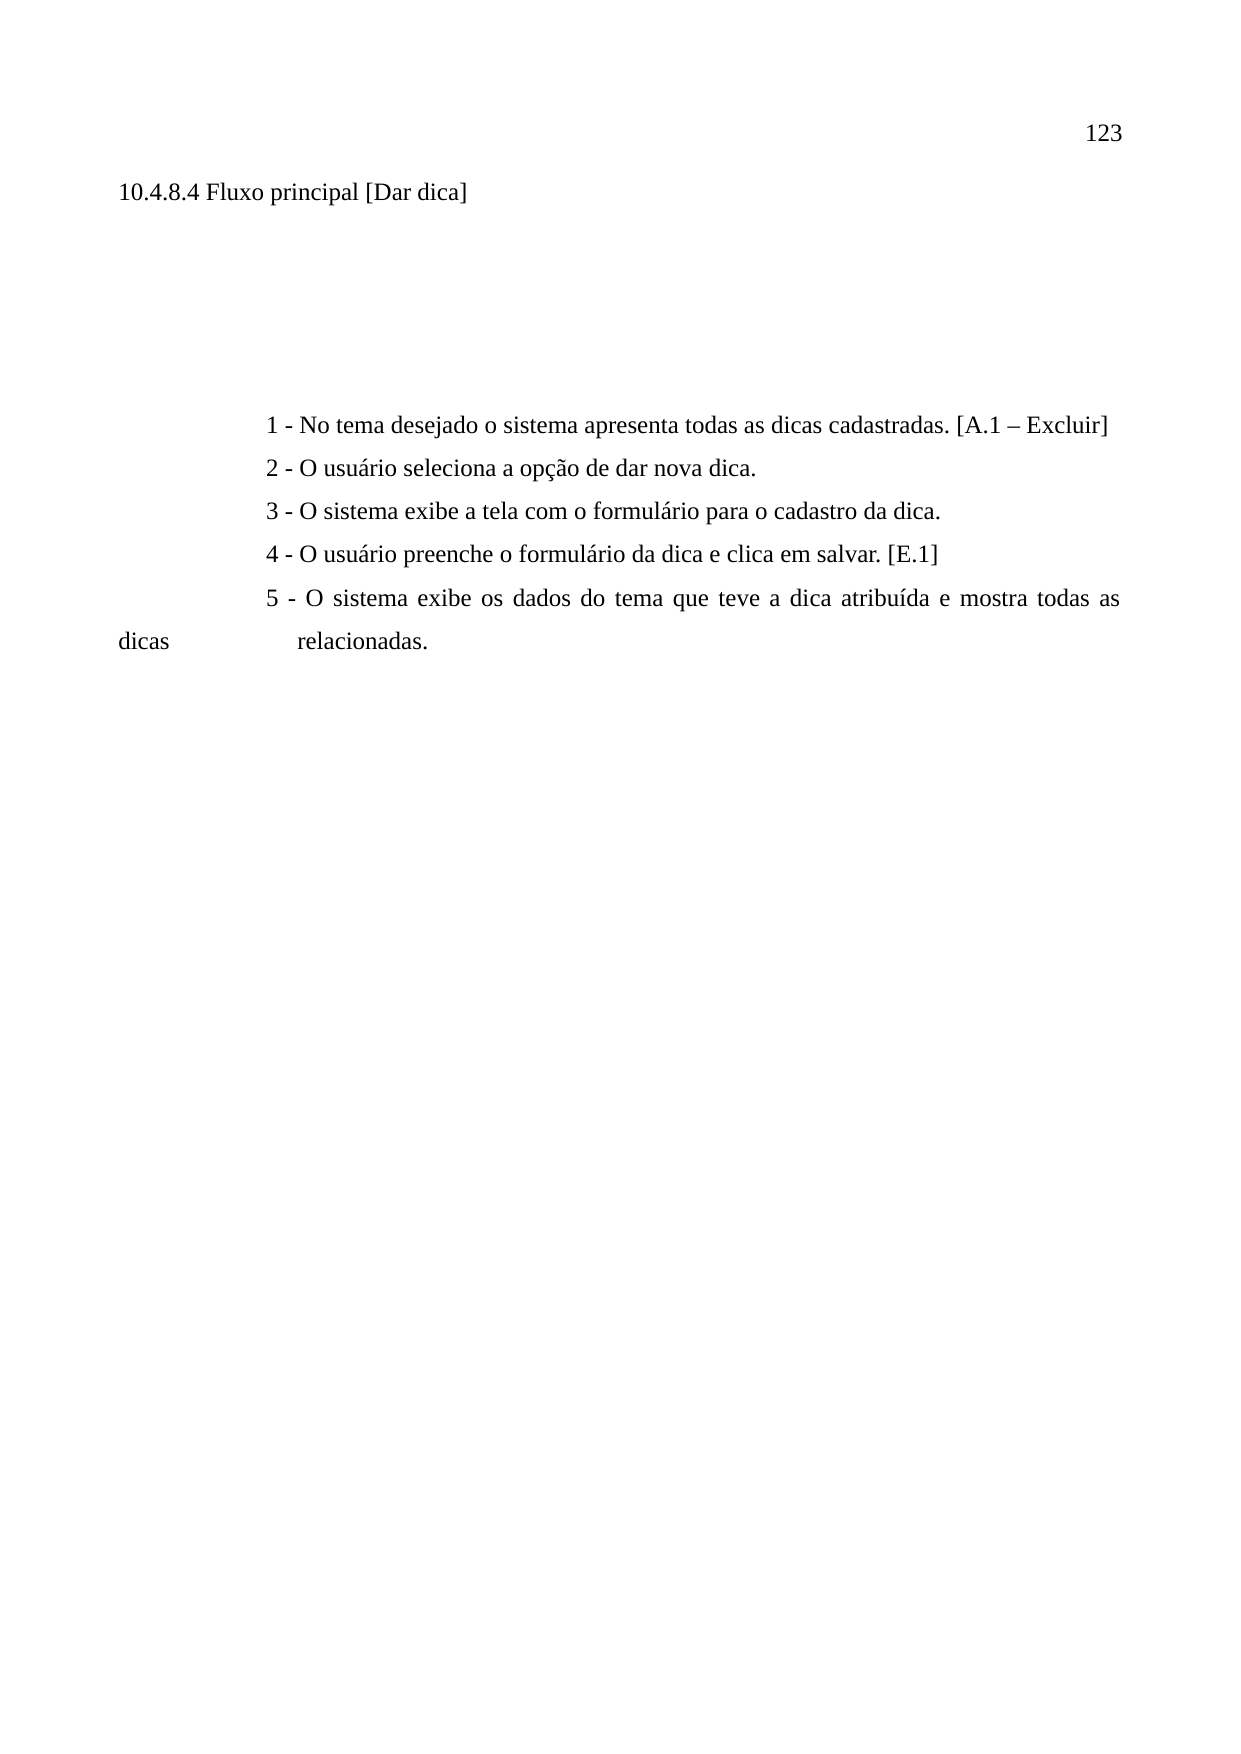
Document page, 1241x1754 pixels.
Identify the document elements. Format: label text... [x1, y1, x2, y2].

text 4 - O usuário preenche o formulário da dica e clica em salvar. [E.1] [118, 539, 1122, 568]
subtitle Fluxo principal [Dar dica] [118, 177, 1122, 206]
text 3 - O sistema exibe a tela com o formulário para o cadastro da dica. [118, 496, 1122, 525]
text 5 - O sistema exibe os dados do tema que teve a dica atribuída e mostra todas as dicas relacionadas. [118, 583, 1122, 654]
text 2 - O usuário seleciona a opção de dar nova dica. [118, 453, 1122, 482]
text 1 - No tema desejado o sistema apresenta todas as dicas cadastradas. [A.1 – Excluir] [118, 410, 1122, 439]
